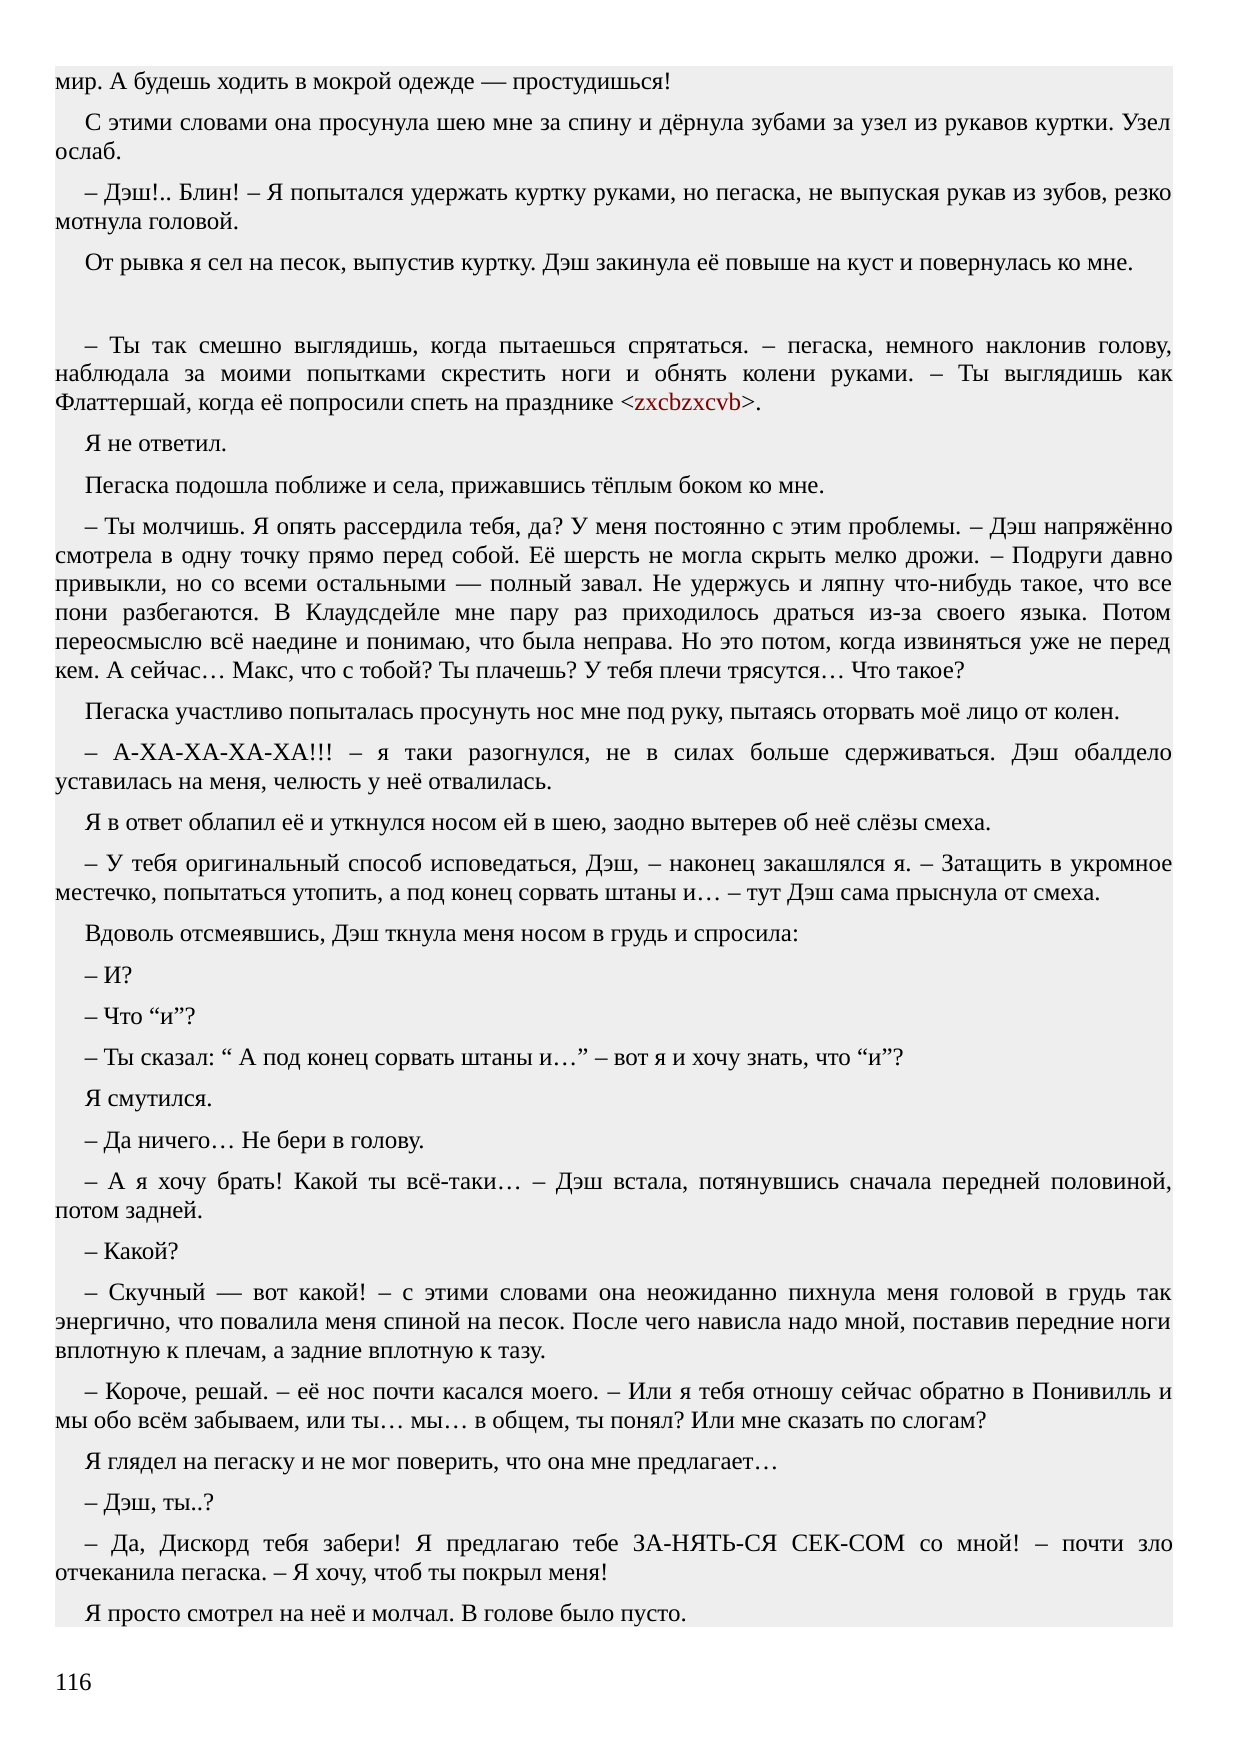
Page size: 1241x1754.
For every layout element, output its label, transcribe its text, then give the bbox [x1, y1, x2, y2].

text – Ты молчишь. Я опять рассердила тебя, да? У меня постоянно с этим проблемы. – Дэш напряжённо смотрела в одну точку прямо перед собой. Её шерсть не могла скрыть мелко дрожи. – Подруги давно привыкли, но со всеми остальными — полный завал. Не удержусь и ляпну что-нибудь такое, что все пони разбегаются. В Клаудсдейле мне пару раз приходилось драться из-за своего языка. Потом переосмыслю всё наедине и понимаю, что была неправа. Но это потом, когда извиняться уже не перед кем. А сейчас… Макс, что с тобой? Ты плачешь? У тебя плечи трясутся… Что такое? [55, 511, 1173, 683]
text Я глядел на пегаску и не мог поверить, что она мне предлагает… [55, 1446, 1173, 1475]
text Пегаска участливо попыталась просунуть нос мне под руку, пытаясь оторвать моё лицо от колен. [55, 696, 1173, 725]
text – Дэш!.. Блин! – Я попытался удержать куртку руками, но пегаска, не выпуская рукав из зубов, резко мотнула головой. [55, 177, 1173, 235]
text От рывка я сел на песок, выпустив куртку. Дэш закинула её повыше на куст и повернулась ко мне. [55, 247, 1173, 276]
text – Какой? [55, 1236, 1173, 1265]
text – Ты сказал: “ А под конец сорвать штаны и…” – вот я и хочу знать, что “и”? [55, 1042, 1173, 1071]
text – Короче, решай. – её нос почти касался моего. – Или я тебя отношу сейчас обратно в Понивилль и мы обо всём забываем, или ты… мы… в общем, ты понял? Или мне сказать по слогам? [55, 1376, 1173, 1433]
text Я смутился. [55, 1083, 1173, 1112]
text Пегаска подошла поближе и села, прижавшись тёплым боком ко мне. [55, 470, 1173, 498]
text – И? [55, 960, 1173, 988]
text Я просто смотрел на неё и молчал. В голове было пусто. [55, 1598, 1173, 1627]
text – Что “и”? [55, 1001, 1173, 1030]
text – Ты так смешно выглядишь, когда пытаешься спрятаться. – пегаска, немного наклонив голову, наблюдала за моими попытками скрестить ноги и обнять колени руками. – Ты выглядишь как Флаттершай, когда её попросили спеть на празднике <zxcbzxcvb>. [55, 330, 1173, 416]
text – Да, Дискорд тебя забери! Я предлагаю тебе ЗА-НЯТЬ-СЯ СЕК-СОМ со мной! – почти зло отчеканила пегаска. – Я хочу, чтоб ты покрыл меня! [55, 1528, 1173, 1586]
text Вдоволь отсмеявшись, Дэш ткнула меня носом в грудь и спросила: [55, 918, 1173, 947]
text мир. А будешь ходить в мокрой одежде — простудишься! [55, 66, 1173, 95]
text – Скучный — вот какой! – с этими словами она неожиданно пихнула меня головой в грудь так энергично, что повалила меня спиной на песок. После чего нависла надо мной, поставив передние ноги вплотную к плечам, а задние вплотную к тазу. [55, 1277, 1173, 1363]
text С этими словами она просунула шею мне за спину и дёрнула зубами за узел из рукавов куртки. Узел ослаб. [55, 107, 1173, 165]
text – А я хочу брать! Какой ты всё-таки… – Дэш встала, потянувшись сначала передней половиной, потом задней. [55, 1166, 1173, 1223]
text – Да ничего… Не бери в голову. [55, 1125, 1173, 1153]
text – Дэш, ты..? [55, 1487, 1173, 1516]
text Я не ответил. [55, 428, 1173, 457]
text – У тебя оригинальный способ исповедаться, Дэш, – наконец закашлялся я. – Затащить в укромное местечко, попытаться утопить, а под конец сорвать штаны и… – тут Дэш сама прыснула от смеха. [55, 848, 1173, 906]
text Я в ответ облапил её и уткнулся носом ей в шею, заодно вытерев об неё слёзы смеха. [55, 807, 1173, 836]
text – А-ХА-ХА-ХА-ХА!!! – я таки разогнулся, не в силах больше сдерживаться. Дэш обалдело уставилась на меня, челюсть у неё отвалилась. [55, 737, 1173, 795]
